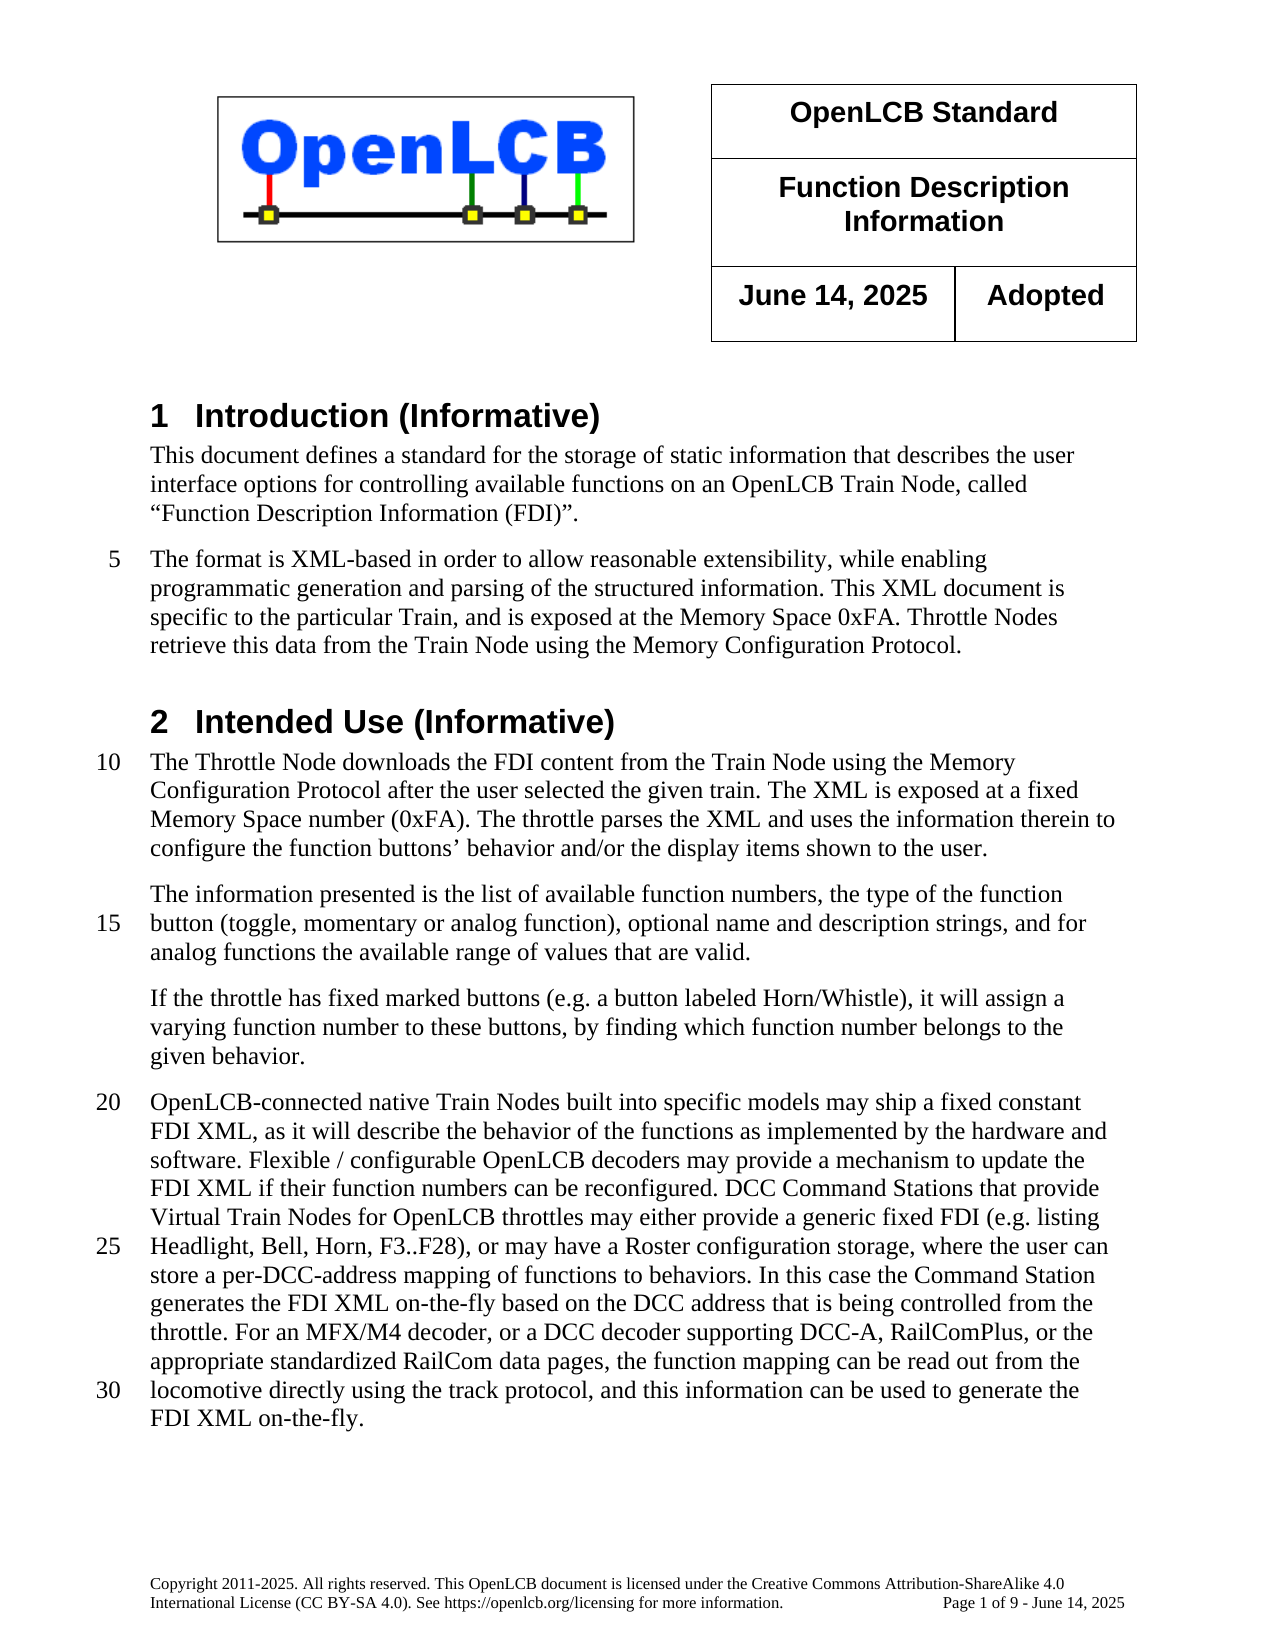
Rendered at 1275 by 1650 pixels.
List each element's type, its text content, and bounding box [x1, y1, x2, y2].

text The Throttle Node downloads the FDI content from the Train Node using the Memory Configuration Protocol after the user selected the given train. The XML is exposed at a fixed Memory Space number (0xFA). The throttle parses the XML and uses the information therein to configure the function buttons’ behavior and/or the display items shown to the user. [150, 747, 1125, 862]
text This document defines a standard for the storage of static information that describes the user interface options for controlling available functions on an OpenLCB Train Node, called “Function Description Information (FDI)”. [150, 440, 1125, 527]
text OpenLCB-connected native Train Nodes built into specific models may ship a fixed constant FDI XML, as it will describe the behavior of the functions as implemented by the hardware and software. Flexible / configurable OpenLCB decoders may provide a mechanism to update the FDI XML if their function numbers can be reconfigured. DCC Command Stations that provide Virtual Train Nodes for OpenLCB throttles may either provide a generic fixed FDI (e.g. listing Headlight, Bell, Horn, F3..F28), or may have a Roster configuration storage, where the user can store a per-DCC-address mapping of functions to behaviors. In this case the Command Station generates the FDI XML on-the-fly based on the DCC address that is being controlled from the throttle. For an MFX/M4 decoder, or a DCC decoder supporting DCC-A, RailComPlus, or the appropriate standardized RailCom data pages, the function mapping can be read out from the locomotive directly using the track protocol, and this information can be used to generate the FDI XML on-the-fly. [150, 1087, 1125, 1432]
subtitle Intended Use (Informative) [150, 702, 1125, 740]
picture [216, 95, 636, 244]
text The information presented is the list of available function numbers, the type of the function button (toggle, momentary or analog function), optional name and description strings, and for analog functions the available range of values that are valid. [150, 879, 1125, 966]
text If the throttle has fixed marked buttons (e.g. a button labeled Horn/Whistle), it will assign a varying function number to these buttons, by finding which function number belongs to the given behavior. [150, 983, 1125, 1069]
text The format is XML-based in order to allow reasonable extensibility, while enabling programmatic generation and parsing of the structured information. This XML document is specific to the particular Train, and is exposed at the Memory Space 0xFA. Throttle Nodes retrieve this data from the Train Node using the Memory Configuration Protocol. [150, 544, 1125, 659]
subtitle Introduction (Informative) [150, 396, 1125, 434]
